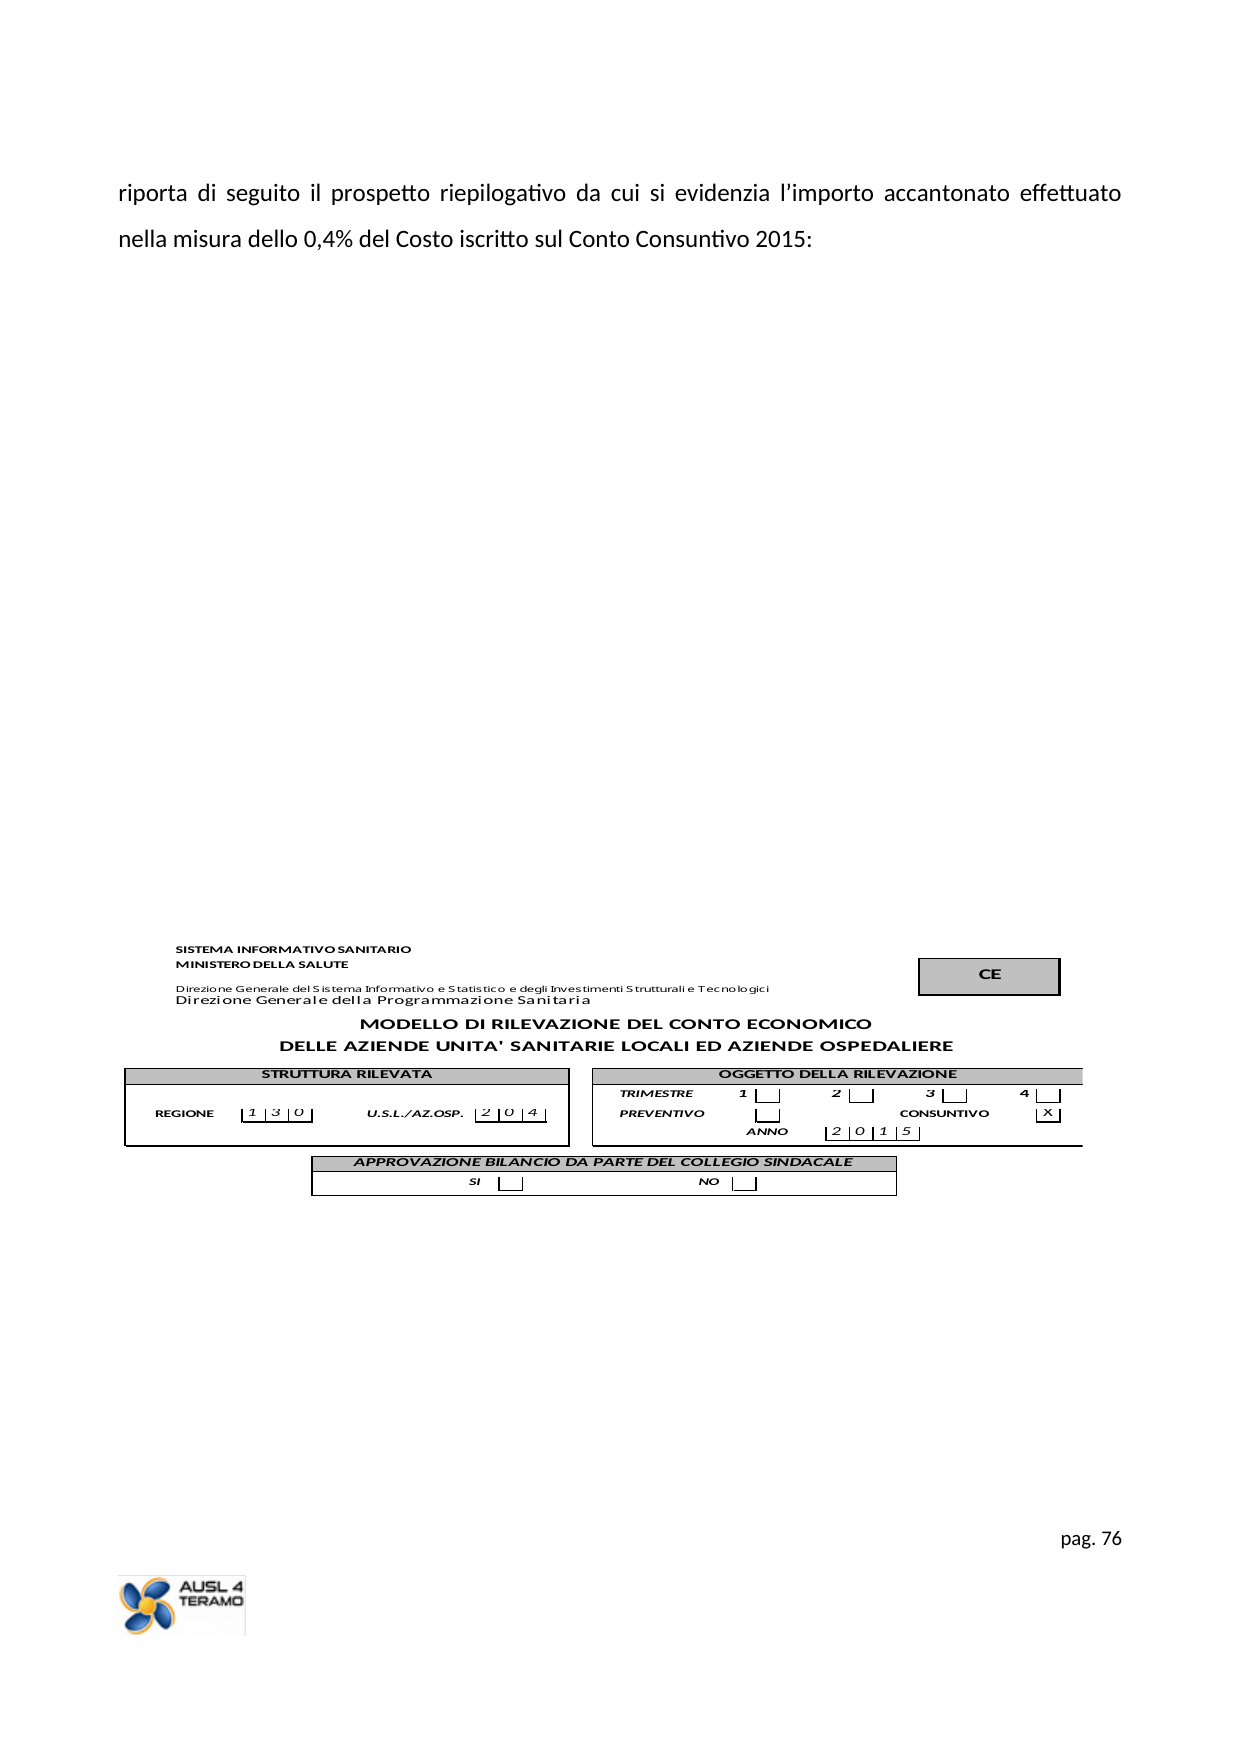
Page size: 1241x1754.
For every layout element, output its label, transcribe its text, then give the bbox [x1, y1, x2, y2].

text riporta di seguito il prospetto riepilogativo da cui si evidenzia l’importo accantonato effettuato nella misura dello 0,4% del Costo iscritto sul Conto Consuntivo 2015: [118, 177, 1122, 253]
